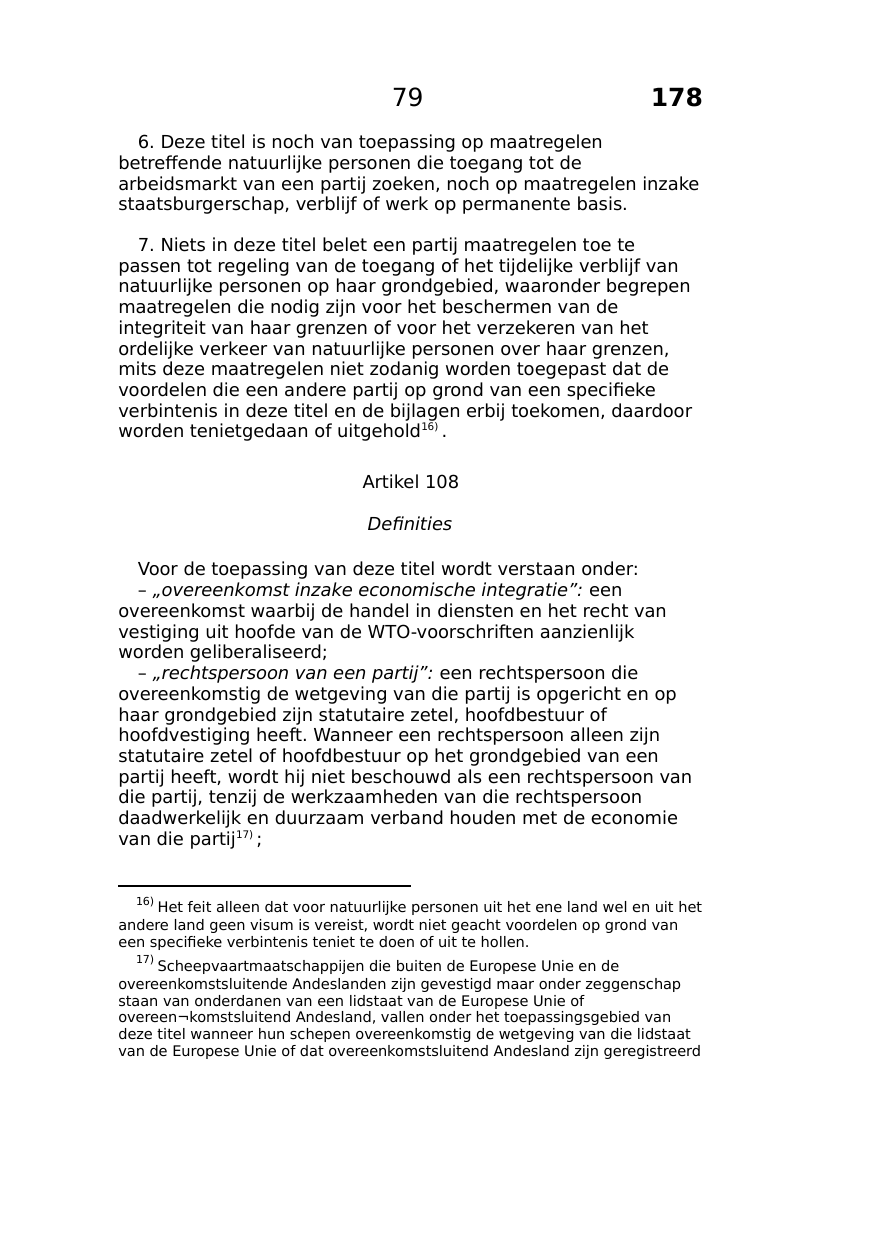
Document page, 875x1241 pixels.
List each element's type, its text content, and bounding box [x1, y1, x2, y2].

subtitle Artikel 108 Definities [118, 472, 703, 534]
text – „rechtspersoon van een partij”: een rechtspersoon die overeenkomstig de wetgeving van die partij is opgericht en op haar grondgebied zijn statutaire zetel, hoofdbestuur of hoofdvestiging heeft. Wanneer een rechtspersoon alleen zijn statutaire zetel of hoofdbestuur op het grondgebied van een partij heeft, wordt hij niet beschouwd als een rechtspersoon van die partij, tenzij de werkzaamheden van die rechtspersoon daadwerkelijk en duurzaam verband houden met de economie van die partij; [118, 663, 703, 849]
text – „overeenkomst inzake economische integratie”: een overeenkomst waarbij de handel in diensten en het recht van vestiging uit hoofde van de WTO-voorschriften aanzienlijk worden geliberaliseerd; [118, 580, 703, 663]
text Voor de toepassing van deze titel wordt verstaan onder: [118, 559, 703, 580]
text 6. Deze titel is noch van toepassing op maatregelen betreffende natuurlijke personen die toegang tot de arbeidsmarkt van een partij zoeken, noch op maatregelen inzake staatsburgerschap, verblijf of werk op permanente basis. [118, 132, 703, 215]
text Het feit alleen dat voor natuurlijke personen uit het ene land wel en uit het andere land geen visum is vereist, wordt niet geacht voordelen op grond van een specifieke verbintenis teniet te doen of uit te hollen. [118, 895, 703, 951]
text 7. Niets in deze titel belet een partij maatregelen toe te passen tot regeling van de toegang of het tijdelijke verblijf van natuurlijke personen op haar grondgebied, waaronder begrepen maatregelen die nodig zijn voor het beschermen van de integriteit van haar grenzen of voor het verzekeren van het ordelijke verkeer van natuurlijke personen over haar grenzen, mits deze maatregelen niet zodanig worden toegepast dat de voordelen die een andere partij op grond van een specifieke verbintenis in deze titel en de bijlagen erbij toekomen, daardoor worden tenietgedaan of uitgehold. [118, 235, 703, 442]
text Scheepvaartmaatschappijen die buiten de Europese Unie en de overeenkomstsluitende Andeslanden zijn gevestigd maar onder zeggenschap staan van onderdanen van een lidstaat van de Europese Unie of overeen¬komstsluitend Andesland, vallen onder het toepassingsgebied van deze titel wanneer hun schepen overeenkomstig de wetgeving van die lidstaat van de Europese Unie of dat overeenkomstsluitend Andesland zijn geregistreerd [118, 953, 703, 1060]
